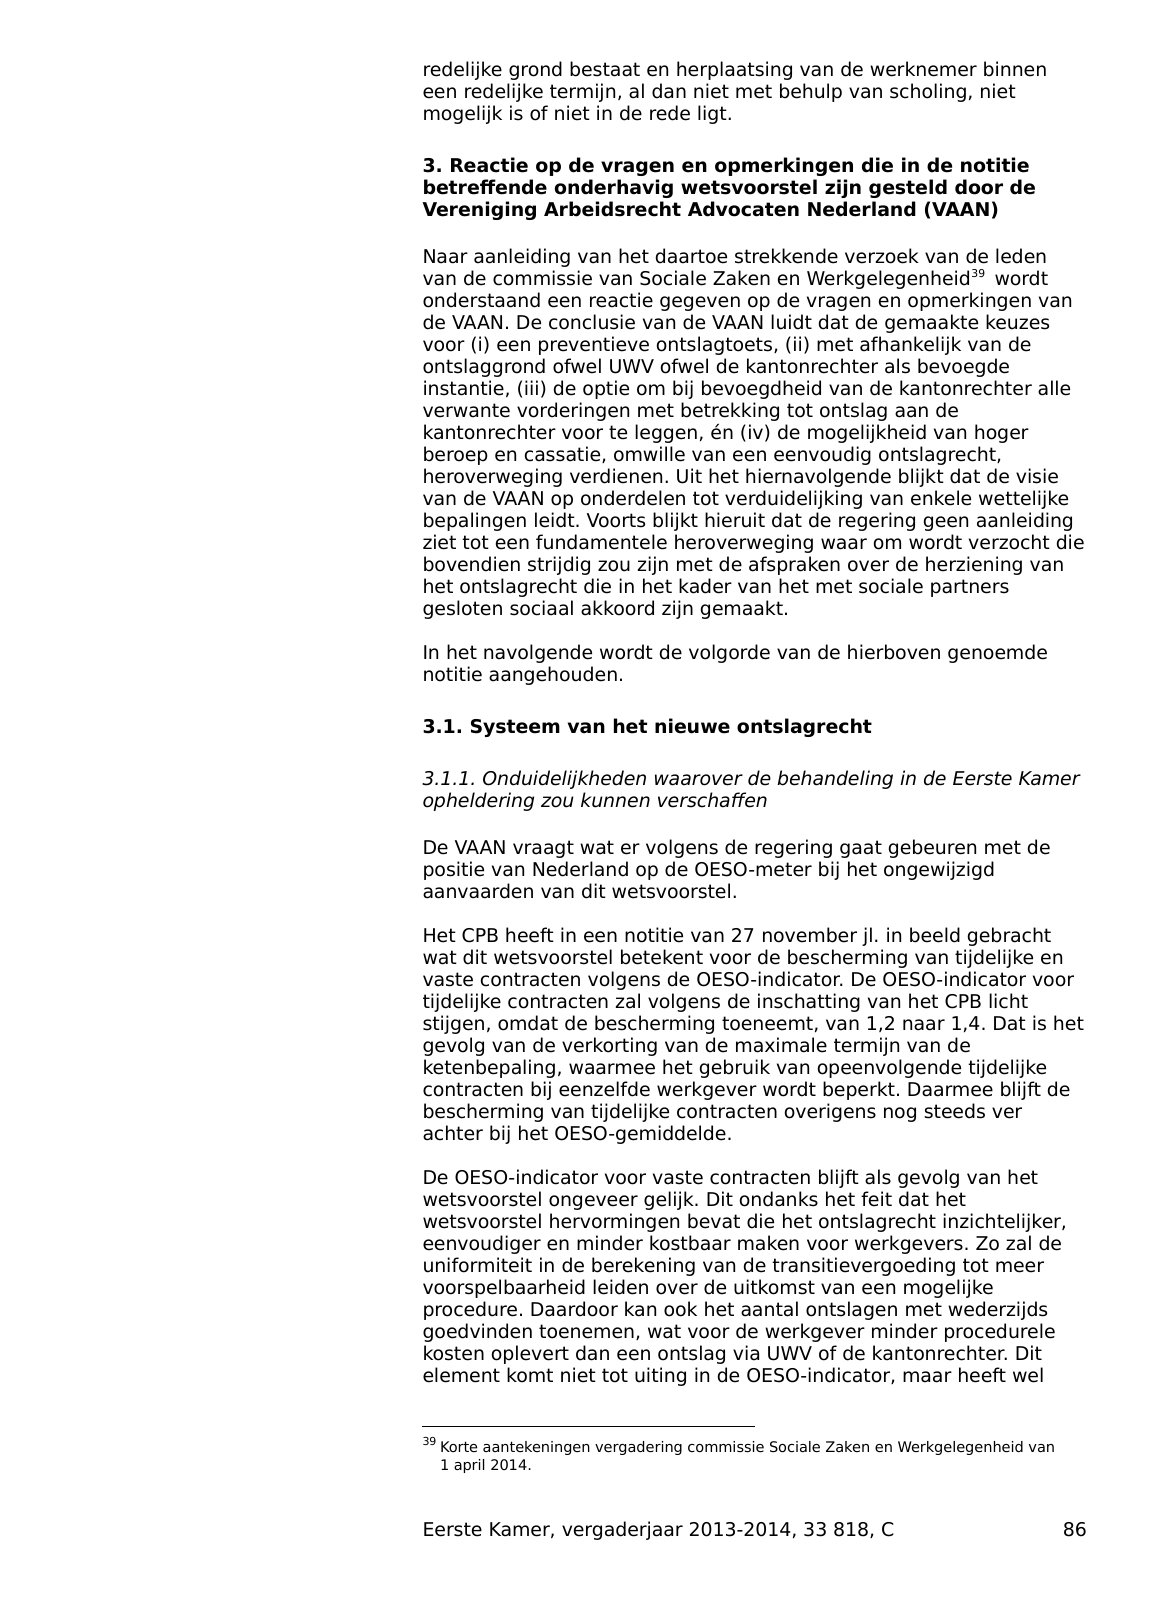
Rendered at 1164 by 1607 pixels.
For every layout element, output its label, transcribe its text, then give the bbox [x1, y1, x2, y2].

text Naar aanleiding van het daartoe strekkende verzoek van de leden van de commissie van Sociale Zaken en Werkgelegenheid wordt onderstaand een reactie gegeven op de vragen en opmerkingen van de VAAN. De conclusie van de VAAN luidt dat de gemaakte keuzes voor (i) een preventieve ontslagtoets, (ii) met afhankelijk van de ontslaggrond ofwel UWV ofwel de kantonrechter als bevoegde instantie, (iii) de optie om bij bevoegdheid van de kantonrechter alle verwante vorderingen met betrekking tot ontslag aan de kantonrechter voor te leggen, én (iv) de mogelijkheid van hoger beroep en cassatie, omwille van een eenvoudig ontslagrecht, heroverweging verdienen. Uit het hiernavolgende blijkt dat de visie van de VAAN op onderdelen tot verduidelijking van enkele wettelijke bepalingen leidt. Voorts blijkt hieruit dat de regering geen aanleiding ziet tot een fundamentele heroverweging waar om wordt verzocht die bovendien strijdig zou zijn met de afspraken over de herziening van het ontslagrecht die in het kader van het met sociale partners gesloten sociaal akkoord zijn gemaakt. [422, 246, 1087, 619]
text Korte aantekeningen vergadering commissie Sociale Zaken en Werkgelegenheid van 1 april 2014. [422, 1435, 1087, 1474]
subtitle 3. Reactie op de vragen en opmerkingen die in de notitie betreffende onderhavig wetsvoorstel zijn gesteld door de Vereniging Arbeidsrecht Advocaten Nederland (VAAN) [422, 155, 1087, 221]
subtitle 3.1.1. Onduidelijkheden waarover de behandeling in de Eerste Kamer opheldering zou kunnen verschaffen [422, 768, 1087, 812]
subtitle 3.1. Systeem van het nieuwe ontslagrecht [422, 716, 1087, 738]
text De OESO-indicator voor vaste contracten blijft als gevolg van het wetsvoorstel ongeveer gelijk. Dit ondanks het feit dat het wetsvoorstel hervormingen bevat die het ontslagrecht inzichtelijker, eenvoudiger en minder kostbaar maken voor werkgevers. Zo zal de uniformiteit in de berekening van de transitievergoeding tot meer voorspelbaarheid leiden over de uitkomst van een mogelijke procedure. Daardoor kan ook het aantal ontslagen met wederzijds goedvinden toenemen, wat voor de werkgever minder procedurele kosten oplevert dan een ontslag via UWV of de kantonrechter. Dit element komt niet tot uiting in de OESO-indicator, maar heeft wel [422, 1167, 1087, 1387]
text redelijke grond bestaat en herplaatsing van de werknemer binnen een redelijke termijn, al dan niet met behulp van scholing, niet mogelijk is of niet in de rede ligt. [422, 59, 1087, 125]
text In het navolgende wordt de volgorde van de hierboven genoemde notitie aangehouden. [422, 642, 1087, 686]
text De VAAN vraagt wat er volgens de regering gaat gebeuren met de positie van Nederland op de OESO-meter bij het ongewijzigd aanvaarden van dit wetsvoorstel. [422, 837, 1087, 903]
text Het CPB heeft in een notitie van 27 november jl. in beeld gebracht wat dit wetsvoorstel betekent voor de bescherming van tijdelijke en vaste contracten volgens de OESO-indicator. De OESO-indicator voor tijdelijke contracten zal volgens de inschatting van het CPB licht stijgen, omdat de bescherming toeneemt, van 1,2 naar 1,4. Dat is het gevolg van de verkorting van de maximale termijn van de ketenbepaling, waarmee het gebruik van opeenvolgende tijdelijke contracten bij eenzelfde werkgever wordt beperkt. Daarmee blijft de bescherming van tijdelijke contracten overigens nog steeds ver achter bij het OESO-gemiddelde. [422, 925, 1087, 1144]
